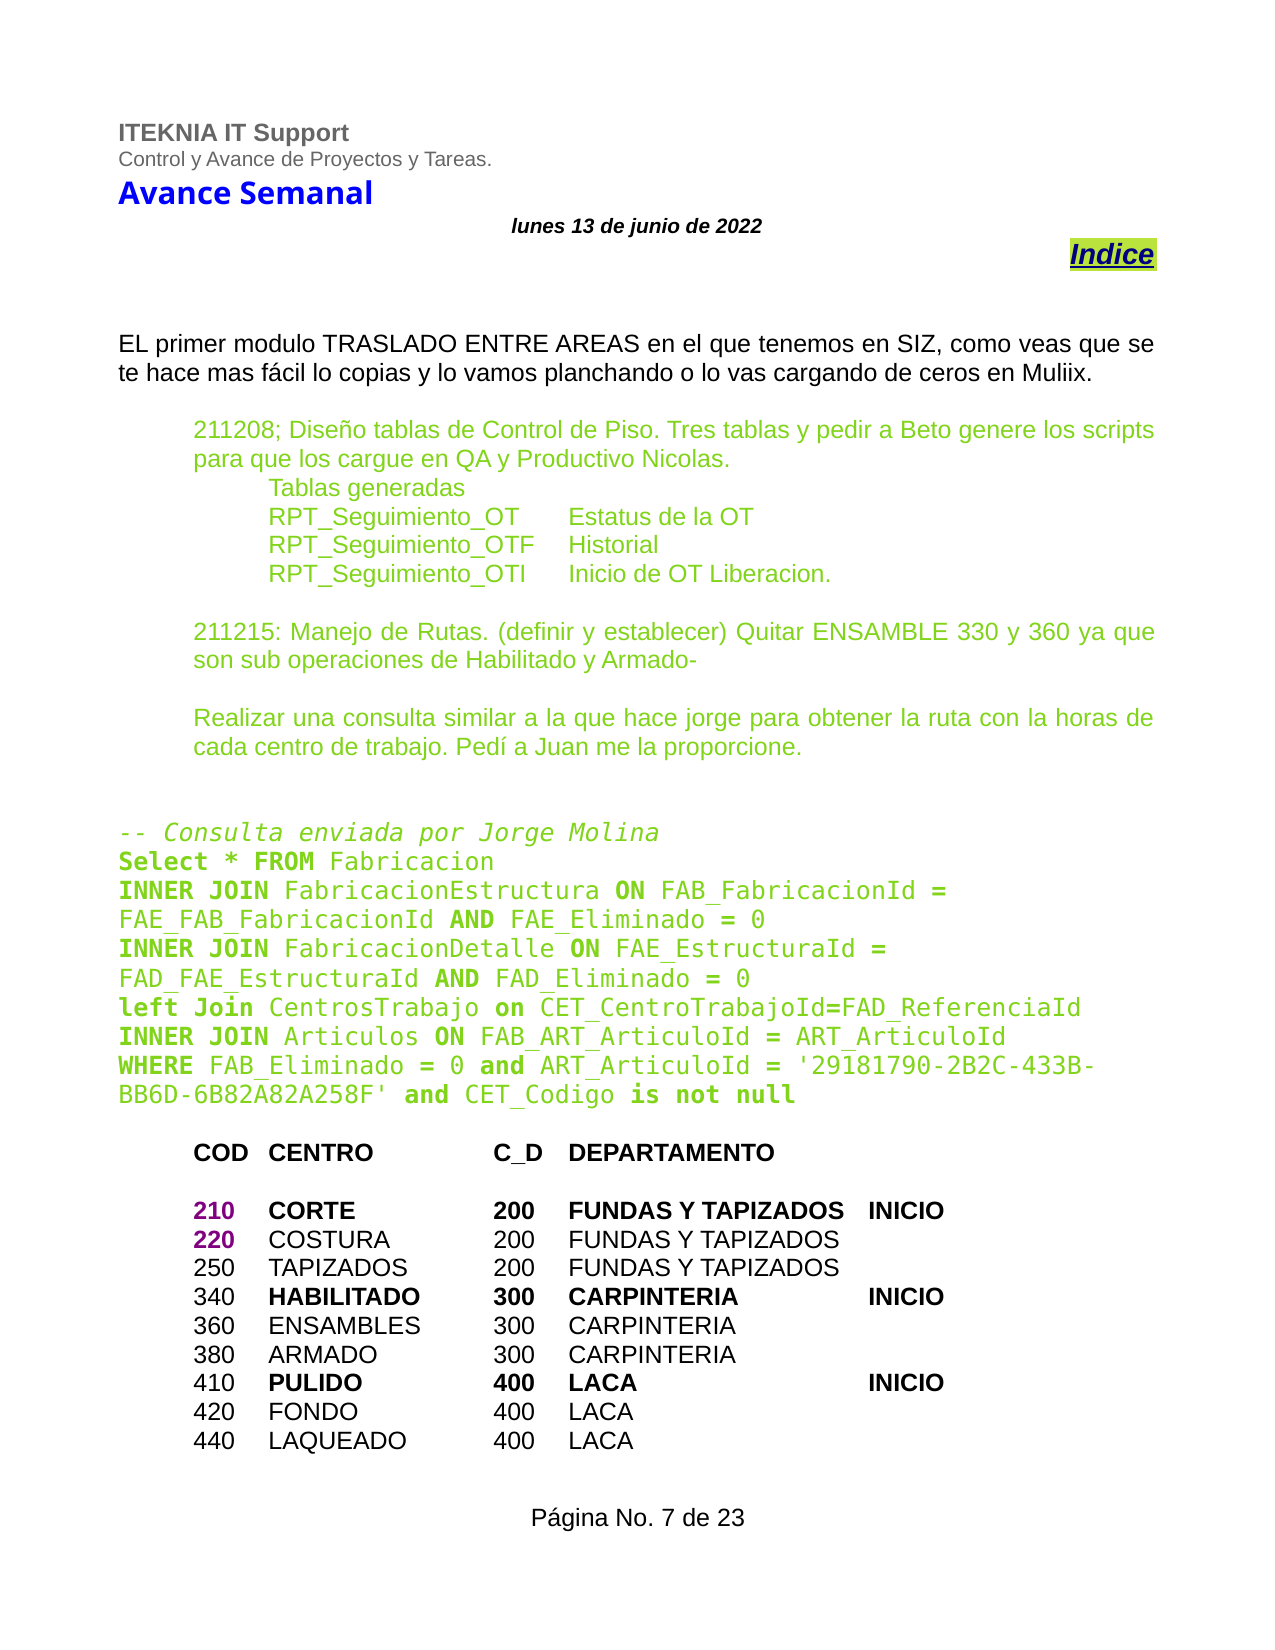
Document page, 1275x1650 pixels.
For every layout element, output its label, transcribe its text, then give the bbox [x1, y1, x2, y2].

text Realizar una consulta similar a la que hace jorge para obtener la ruta con la horas de cada centro de trabajo. Pedí a Juan me la proporcione. [193, 703, 1157, 760]
text EL primer modulo TRASLADO ENTRE AREAS en el que tenemos en SIZ, como veas que se te hace mas fácil lo copias y lo vamos planchando o lo vas cargando de ceros en Muliix. [118, 329, 1157, 387]
text INNER JOIN Articulos ON FAB_ART_ArticuloId = ART_ArticuloId [118, 1022, 1157, 1051]
text WHERE FAB_Eliminado = 0 and ART_ArticuloId = '29181790-2B2C-433B-BB6D-6B82A82A258F' and CET_Codigo is not null [118, 1051, 1157, 1109]
text RPT_Seguimiento_OTI Inicio de OT Liberacion. [193, 559, 1157, 588]
text COD CENTRO C_D DEPARTAMENTO [193, 1138, 1157, 1167]
text Select * FROM Fabricacion [118, 847, 1157, 876]
text 380 ARMADO 300 CARPINTERIA [193, 1339, 1157, 1368]
text 440 LAQUEADO 400 LACA [193, 1426, 1157, 1454]
text Tablas generadas [193, 473, 1157, 502]
text 420 FONDO 400 LACA [193, 1397, 1157, 1426]
text 211208; Diseño tablas de Control de Piso. Tres tablas y pedir a Beto genere los scripts para que los cargue en QA y Productivo Nicolas. [193, 415, 1157, 473]
text RPT_Seguimiento_OT Estatus de la OT [193, 502, 1157, 530]
text 340 HABILITADO 300 CARPINTERIA INICIO [193, 1282, 1157, 1311]
text INNER JOIN FabricacionDetalle ON FAE_EstructuraId = FAD_FAE_EstructuraId AND FAD_Eliminado = 0 [118, 934, 1157, 993]
text left Join CentrosTrabajo on CET_CentroTrabajoId=FAD_ReferenciaId [118, 993, 1157, 1022]
text -- Consulta enviada por Jorge Molina [118, 818, 1157, 847]
text INNER JOIN FabricacionEstructura ON FAB_FabricacionId = FAE_FAB_FabricacionId AND FAE_Eliminado = 0 [118, 876, 1157, 934]
text RPT_Seguimiento_OTF Historial [193, 530, 1157, 559]
text 410 PULIDO 400 LACA INICIO [193, 1368, 1157, 1397]
text 210 CORTE 200 FUNDAS Y TAPIZADOS INICIO [193, 1196, 1157, 1224]
text 211215: Manejo de Rutas. (definir y establecer) Quitar ENSAMBLE 330 y 360 ya que son sub operaciones de Habilitado y Armado- [193, 617, 1157, 674]
text 250 TAPIZADOS 200 FUNDAS Y TAPIZADOS [193, 1253, 1157, 1282]
text 360 ENSAMBLES 300 CARPINTERIA [193, 1311, 1157, 1339]
text 220 COSTURA 200 FUNDAS Y TAPIZADOS [193, 1224, 1157, 1253]
